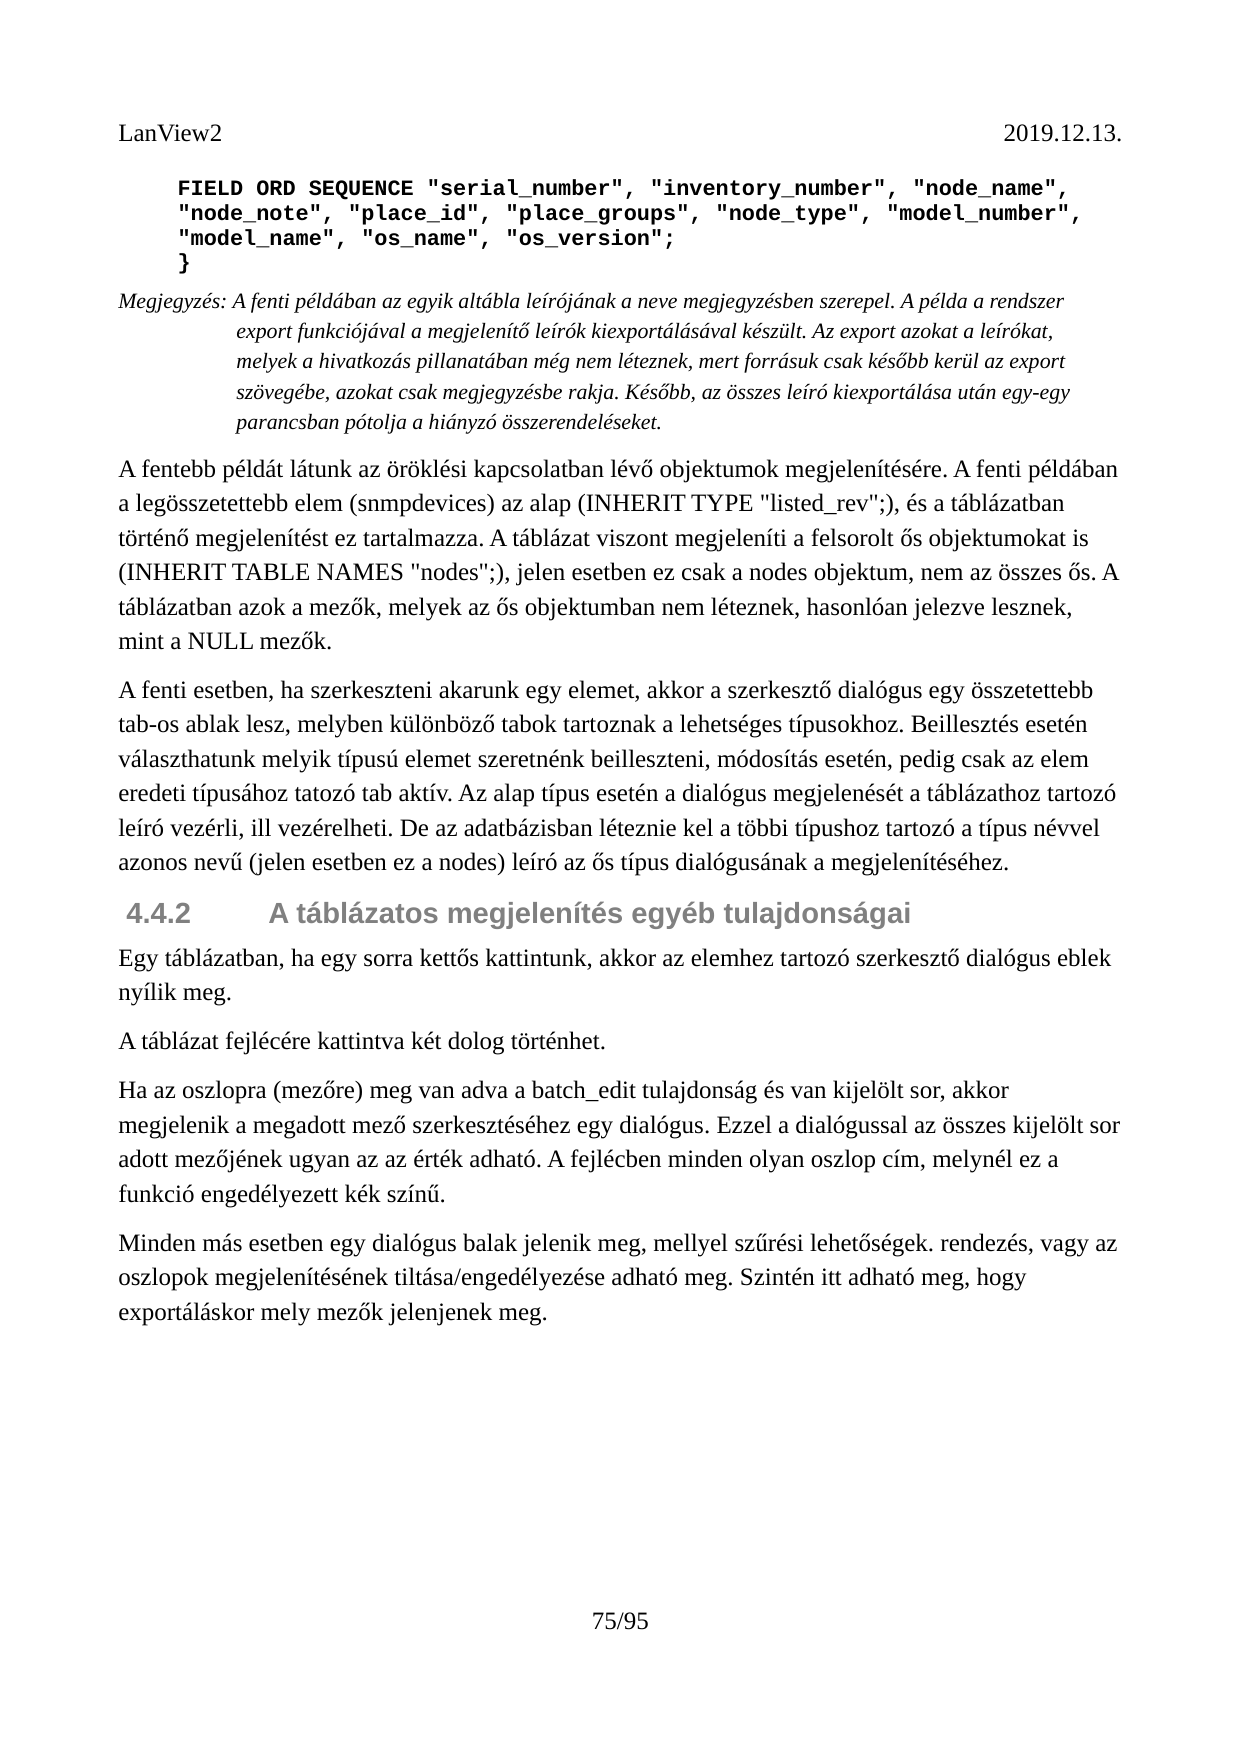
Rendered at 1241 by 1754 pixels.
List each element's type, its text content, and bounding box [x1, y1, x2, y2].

text A fentebb példát látunk az öröklési kapcsolatban lévő objektumok megjelenítésére. A fenti példában a legösszetettebb elem (snmpdevices) az alap (INHERIT TYPE "listed_rev";), és a táblázatban történő megjelenítést ez tartalmazza. A táblázat viszont megjeleníti a felsorolt ős objektumokat is (INHERIT TABLE NAMES "nodes";), jelen esetben ez csak a nodes objektum, nem az összes ős. A táblázatban azok a mezők, melyek az ős objektumban nem léteznek, hasonlóan jelezve lesznek, mint a NULL mezők. [118, 454, 1122, 655]
text Ha az oszlopra (mezőre) meg van adva a batch_edit tulajdonság és van kijelölt sor, akkor megjelenik a megadott mező szerkesztéséhez egy dialógus. Ezzel a dialógussal az összes kijelölt sor adott mezőjének ugyan az az érték adható. A fejlécben minden olyan oszlop cím, melynél ez a funkció engedélyezett kék színű. [118, 1075, 1122, 1207]
text Egy táblázatban, ha egy sorra kettős kattintunk, akkor az elemhez tartozó szerkesztő dialógus eblek nyílik meg. [118, 943, 1122, 1006]
text A fenti esetben, ha szerkeszteni akarunk egy elemet, akkor a szerkesztő dialógus egy összetettebb tab-os ablak lesz, melyben különböző tabok tartoznak a lehetséges típusokhoz. Beillesztés esetén választhatunk melyik típusú elemet szeretnénk beilleszteni, módosítás esetén, pedig csak az elem eredeti típusához tatozó tab aktív. Az alap típus esetén a dialógus megjelenését a táblázathoz tartozó leíró vezérli, ill vezérelheti. De az adatbázisban léteznie kel a többi típushoz tartozó a típus névvel azonos nevű (jelen esetben ez a nodes) leíró az ős típus dialógusának a megjelenítéséhez. [118, 675, 1122, 876]
text FIELD ORD SEQUENCE "serial_number", "inventory_number", "node_name", "node_note", "place_id", "place_groups", "node_type", "model_number", "model_name", "os_name", "os_version"; [177, 177, 1122, 251]
text A táblázat fejlécére kattintva két dolog történhet. [118, 1026, 1122, 1055]
subtitle A táblázatos megjelenítés egyéb tulajdonságai [118, 897, 1122, 930]
text Megjegyzés: A fenti példában az egyik altábla leírójának a neve megjegyzésben szerepel. A példa a rendszer export funkciójával a megjelenítő leírók kiexportálásával készült. Az export azokat a leírókat, melyek a hivatkozás pillanatában még nem léteznek, mert forrásuk csak később kerül az export szövegébe, azokat csak megjegyzésbe rakja. Később, az összes leíró kiexportálása után egy-egy parancsban pótolja a hiányzó összerendeléseket. [118, 288, 1122, 434]
text Minden más esetben egy dialógus balak jelenik meg, mellyel szűrési lehetőségek. rendezés, vagy az oszlopok megjelenítésének tiltása/engedélyezése adható meg. Szintén itt adható meg, hogy exportáláskor mely mezők jelenjenek meg. [118, 1228, 1122, 1325]
text } [177, 251, 1122, 276]
